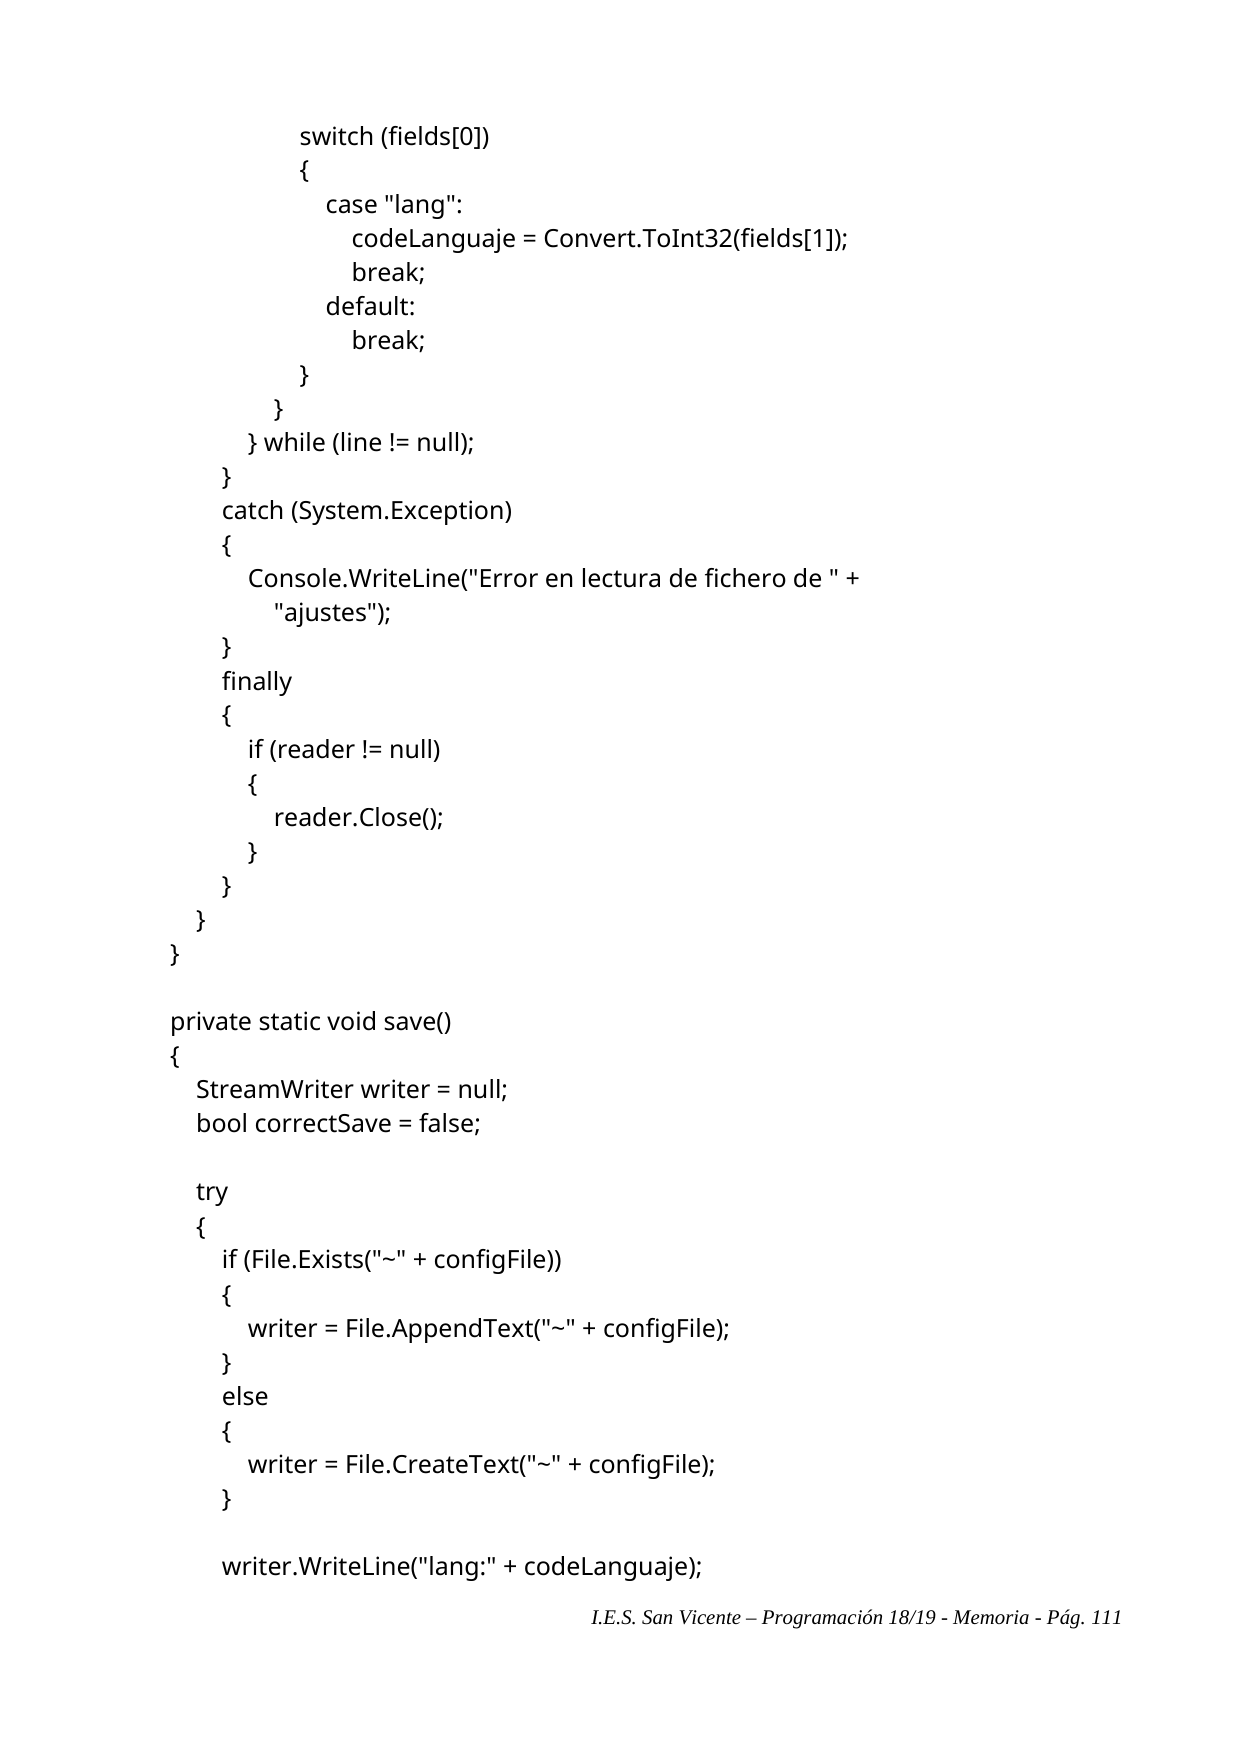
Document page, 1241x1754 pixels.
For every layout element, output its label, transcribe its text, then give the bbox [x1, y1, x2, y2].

text if (File.Exists("~" + configFile)) [118, 1242, 1122, 1276]
text case "lang": [118, 186, 1122, 220]
text StreamWriter writer = null; [118, 1072, 1122, 1106]
text } [118, 391, 1122, 425]
text { [118, 1276, 1122, 1310]
text } [118, 459, 1122, 493]
text try [118, 1174, 1122, 1208]
text } [118, 1344, 1122, 1378]
text } [118, 629, 1122, 663]
text { [118, 765, 1122, 799]
text switch (fields[0]) [118, 118, 1122, 152]
text { [118, 1412, 1122, 1447]
text { [118, 527, 1122, 561]
text default: [118, 288, 1122, 322]
text else [118, 1378, 1122, 1412]
text break; [118, 254, 1122, 288]
text } [118, 833, 1122, 867]
text Console.WriteLine("Error en lectura de fichero de " + [118, 561, 1122, 595]
text catch (System.Exception) [118, 493, 1122, 527]
text break; [118, 322, 1122, 357]
text writer = File.CreateText("~" + configFile); [118, 1447, 1122, 1481]
text private static void save() [118, 1004, 1122, 1038]
text { [118, 697, 1122, 731]
text if (reader != null) [118, 731, 1122, 765]
text { [118, 1038, 1122, 1072]
text "ajustes"); [118, 595, 1122, 629]
text } while (line != null); [118, 425, 1122, 459]
text { [118, 152, 1122, 186]
text codeLanguaje = Convert.ToInt32(fields[1]); [118, 220, 1122, 254]
text } [118, 1481, 1122, 1515]
text reader.Close(); [118, 799, 1122, 833]
text { [118, 1208, 1122, 1242]
text bool correctSave = false; [118, 1106, 1122, 1140]
text } [118, 902, 1122, 936]
text writer = File.AppendText("~" + configFile); [118, 1310, 1122, 1344]
text finally [118, 663, 1122, 697]
text } [118, 357, 1122, 391]
text } [118, 936, 1122, 970]
text writer.WriteLine("lang:" + codeLanguaje); [118, 1549, 1122, 1583]
text } [118, 867, 1122, 902]
